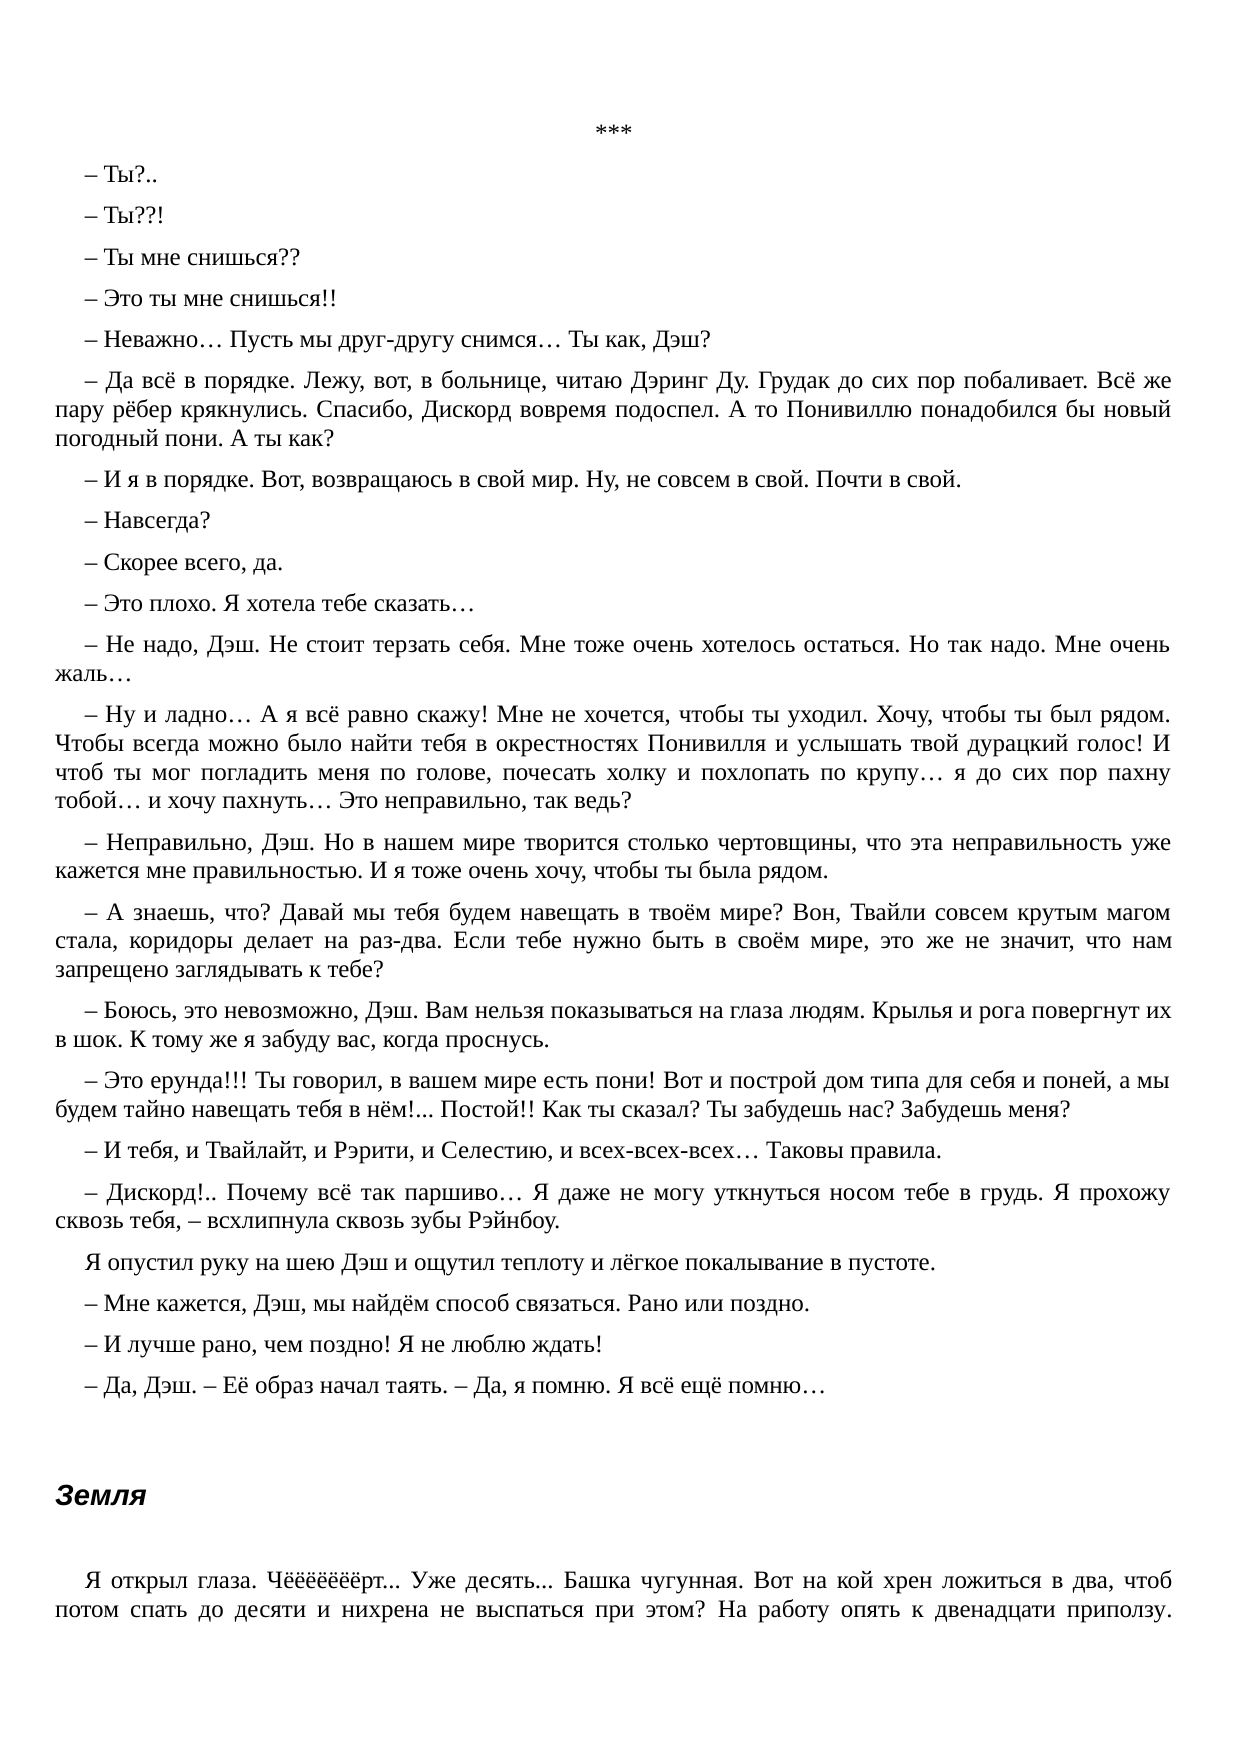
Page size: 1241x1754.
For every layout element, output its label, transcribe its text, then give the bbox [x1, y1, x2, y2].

subtitle Земля [55, 1478, 1172, 1512]
text – Ну и ладно… А я всё равно скажу! Мне не хочется, чтобы ты уходил. Хочу, чтобы ты был рядом. Чтобы всегда можно было найти тебя в окрестностях Понивилля и услышать твой дурацкий голос! И чтоб ты мог погладить меня по голове, почесать холку и похлопать по крупу… я до сих пор пахну тобой… и хочу пахнуть… Это неправильно, так ведь? [55, 699, 1172, 814]
text – Боюсь, это невозможно, Дэш. Вам нельзя показываться на глаза людям. Крылья и рога повергнут их в шок. К тому же я забуду вас, когда проснусь. [55, 996, 1172, 1053]
text – Ты?.. [55, 159, 1172, 188]
text Я открыл глаза. Чёёёёёёёрт... Уже десять... Башка чугунная. Вот на кой хрен ложиться в два, чтоб потом спать до десяти и нихрена не выспаться при этом? На работу опять к двенадцати приползу. [55, 1565, 1172, 1623]
text – Не надо, Дэш. Не стоит терзать себя. Мне тоже очень хотелось остаться. Но так надо. Мне очень жаль… [55, 629, 1172, 687]
text – Дискорд!.. Почему всё так паршиво… Я даже не могу уткнуться носом тебе в грудь. Я прохожу сквозь тебя, – всхлипнула сквозь зубы Рэйнбоу. [55, 1177, 1172, 1234]
text – И тебя, и Твайлайт, и Рэрити, и Селестию, и всех-всех-всех… Таковы правила. [55, 1136, 1172, 1164]
text – Ты мне снишься?? [55, 242, 1172, 271]
text – И я в порядке. Вот, возвращаюсь в свой мир. Ну, не совсем в свой. Почти в свой. [55, 464, 1172, 493]
text – Это ерунда!!! Ты говорил, в вашем мире есть пони! Вот и построй дом типа для себя и поней, а мы будем тайно навещать тебя в нём!... Постой!! Как ты сказал? Ты забудешь нас? Забудешь меня? [55, 1066, 1172, 1123]
text – И лучше рано, чем поздно! Я не люблю ждать! [55, 1329, 1172, 1358]
text – Да, Дэш. – Её образ начал таять. – Да, я помню. Я всё ещё помню… [55, 1371, 1172, 1399]
text – Это плохо. Я хотела тебе сказать… [55, 588, 1172, 617]
text – Скорее всего, да. [55, 547, 1172, 576]
text Я опустил руку на шею Дэш и ощутил теплоту и лёгкое покалывание в пустоте. [55, 1247, 1172, 1276]
text *** [55, 118, 1172, 147]
text – Неважно… Пусть мы друг-другу снимся… Ты как, Дэш? [55, 324, 1172, 353]
text – Мне кажется, Дэш, мы найдём способ связаться. Рано или поздно. [55, 1288, 1172, 1317]
text – Ты??! [55, 201, 1172, 229]
text – Навсегда? [55, 506, 1172, 534]
text – А знаешь, что? Давай мы тебя будем навещать в твоём мире? Вон, Твайли совсем крутым магом стала, коридоры делает на раз-два. Если тебе нужно быть в своём мире, это же не значит, что нам запрещено заглядывать к тебе? [55, 897, 1172, 983]
text – Это ты мне снишься!! [55, 283, 1172, 312]
text – Неправильно, Дэш. Но в нашем мире творится столько чертовщины, что эта неправильность уже кажется мне правильностью. И я тоже очень хочу, чтобы ты была рядом. [55, 827, 1172, 884]
text – Да всё в порядке. Лежу, вот, в больнице, читаю Дэринг Ду. Грудак до сих пор побаливает. Всё же пару рёбер крякнулись. Спасибо, Дискорд вовремя подоспел. А то Понивиллю понадобился бы новый погодный пони. А ты как? [55, 366, 1172, 452]
